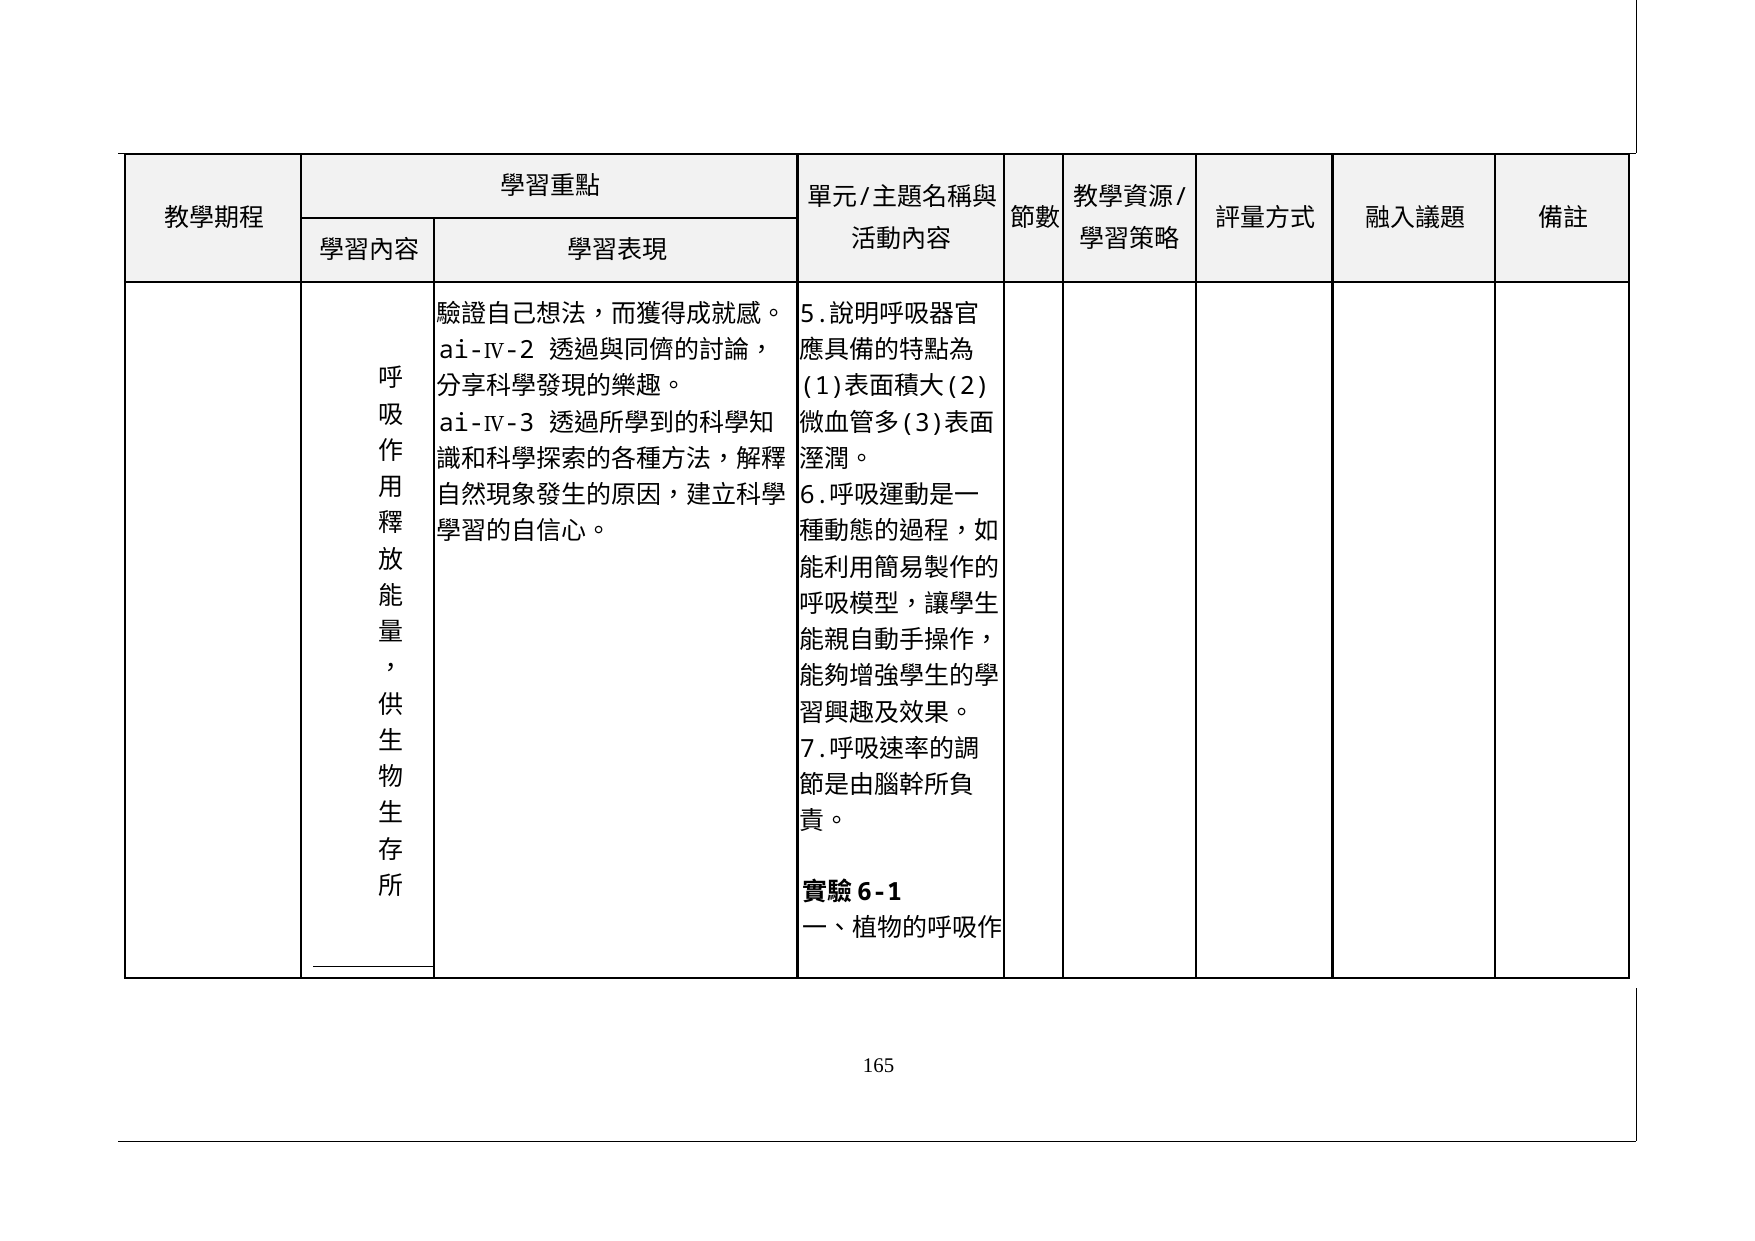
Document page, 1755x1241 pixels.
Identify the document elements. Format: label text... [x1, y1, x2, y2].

table_cell [126, 283, 300, 977]
table_cell [1496, 283, 1628, 977]
table_cell [1064, 283, 1195, 977]
table_cell 5.說明呼吸器官應具備的特點為 (1)表面積大(2)微血管多(3)表面溼潤。 6.呼吸運動是一種動態的過程，如能利用簡易製作的呼吸模型，讓學生能親自動手操作，能夠增強學生的學習興趣及效果。 7.呼吸速率的調節是由腦幹所負責。 實驗6-1 一、植物的呼吸作 [799, 283, 1003, 977]
table_header 備註 [1496, 155, 1628, 281]
table_header 教學資源/學習策略 [1064, 155, 1195, 281]
table_header 融入議題 [1334, 155, 1494, 281]
table_cell [1005, 283, 1062, 977]
table_cell 學習內容 [302, 219, 433, 281]
table_header 單元/主題名稱與活動內容 [799, 155, 1003, 281]
table_cell 學習表現 [435, 219, 796, 281]
table_cell 呼吸作用釋放能量，供生物生存所 [302, 283, 433, 977]
table_cell [1334, 283, 1494, 977]
table_cell 驗證自己想法，而獲得成就感。 ai-Ⅳ-2 透過與同儕的討論，分享科學發現的樂趣。 ai-Ⅳ-3 透過所學到的科學知識和科學探索的各種方法，解釋自然現象發生的原因，建立科學學習的自信心。 [435, 283, 796, 977]
table_cell [1197, 283, 1331, 977]
table_header 評量方式 [1197, 155, 1331, 281]
table_header 學習重點 [302, 155, 796, 217]
table_header 節數 [1005, 155, 1062, 281]
table_header 教學期程 [126, 155, 300, 281]
